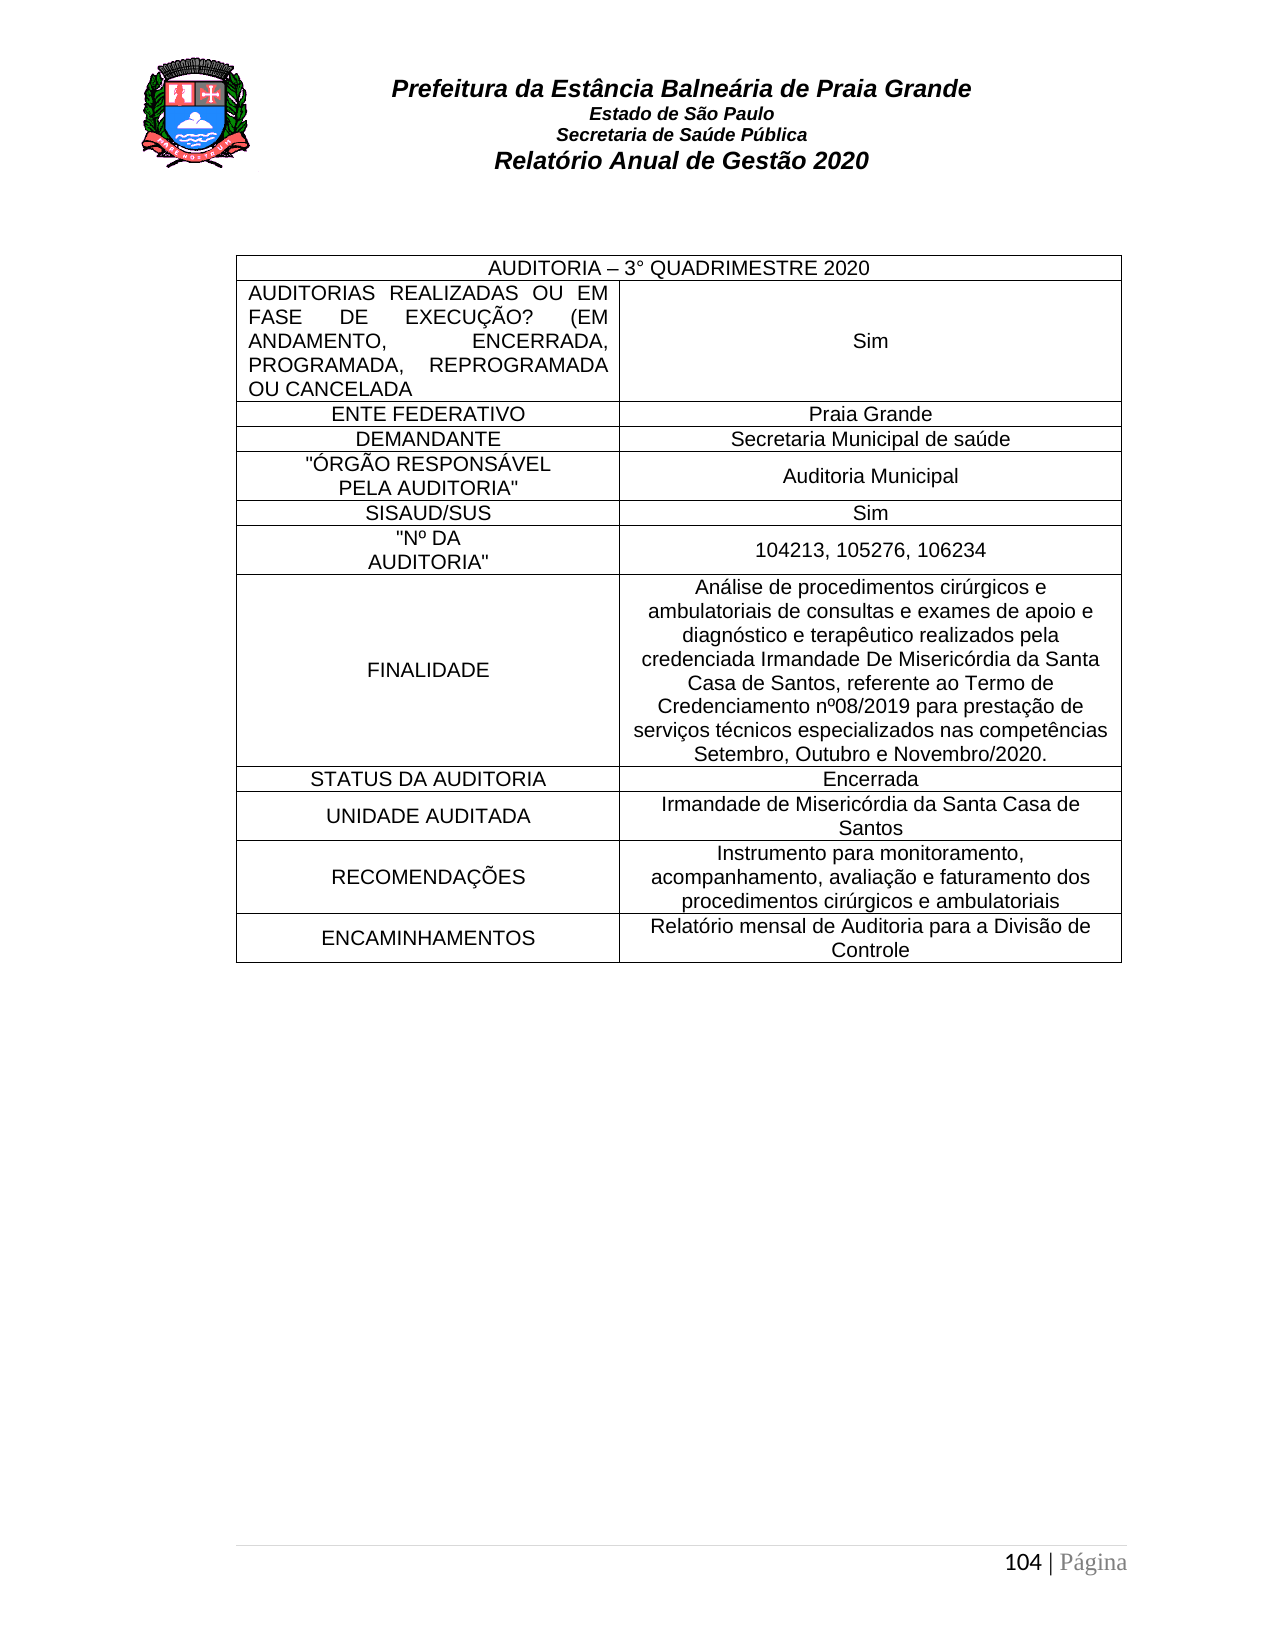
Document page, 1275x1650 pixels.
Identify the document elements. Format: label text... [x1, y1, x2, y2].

table_cell 104213, 105276, 106234 [620, 526, 1121, 573]
table_header AUDITORIA – 3° QUADRIMESTRE 2020 [237, 256, 1121, 280]
picture [132, 55, 259, 172]
table_cell Encerrada [620, 767, 1121, 791]
table_cell Sim [620, 501, 1121, 524]
table_cell UNIDADE AUDITADA [237, 792, 619, 840]
table_cell Instrumento para monitoramento, acompanhamento, avaliação e faturamento dos procedimentos cirúrgicos e ambulatoriais [620, 841, 1121, 913]
table_cell FINALIDADE [237, 575, 619, 766]
table_cell RECOMENDAÇÕES [237, 841, 619, 913]
table_cell AUDITORIAS REALIZADAS OU EM FASE DE EXECUÇÃO? (EM ANDAMENTO, ENCERRADA, PROGRAMADA, REPROGRAMADA OU CANCELADA [237, 281, 619, 401]
table_cell Relatório mensal de Auditoria para a Divisão de Controle [620, 914, 1121, 962]
table_cell Sim [620, 281, 1121, 401]
table_cell "ÓRGÃO RESPONSÁVEL PELA AUDITORIA" [237, 452, 619, 499]
table_cell ENCAMINHAMENTOS [237, 914, 619, 962]
table_cell "Nº DA AUDITORIA" [237, 526, 619, 573]
table_cell DEMANDANTE [237, 427, 619, 451]
table_cell Análise de procedimentos cirúrgicos e ambulatoriais de consultas e exames de apoio e diagnóstico e terapêutico realizados pela credenciada Irmandade De Misericórdia da Santa Casa de Santos, referente ao Termo de Credenciamento nº08/2019 para prestação de serviços técnicos especializados nas competências Setembro, Outubro e Novembro/2020. [620, 575, 1121, 766]
table_cell STATUS DA AUDITORIA [237, 767, 619, 791]
table_cell Irmandade de Misericórdia da Santa Casa de Santos [620, 792, 1121, 840]
table_cell Praia Grande [620, 402, 1121, 426]
table_cell SISAUD/SUS [237, 501, 619, 524]
table_cell ENTE FEDERATIVO [237, 402, 619, 426]
table_cell Auditoria Municipal [620, 452, 1121, 499]
table_cell Secretaria Municipal de saúde [620, 427, 1121, 451]
